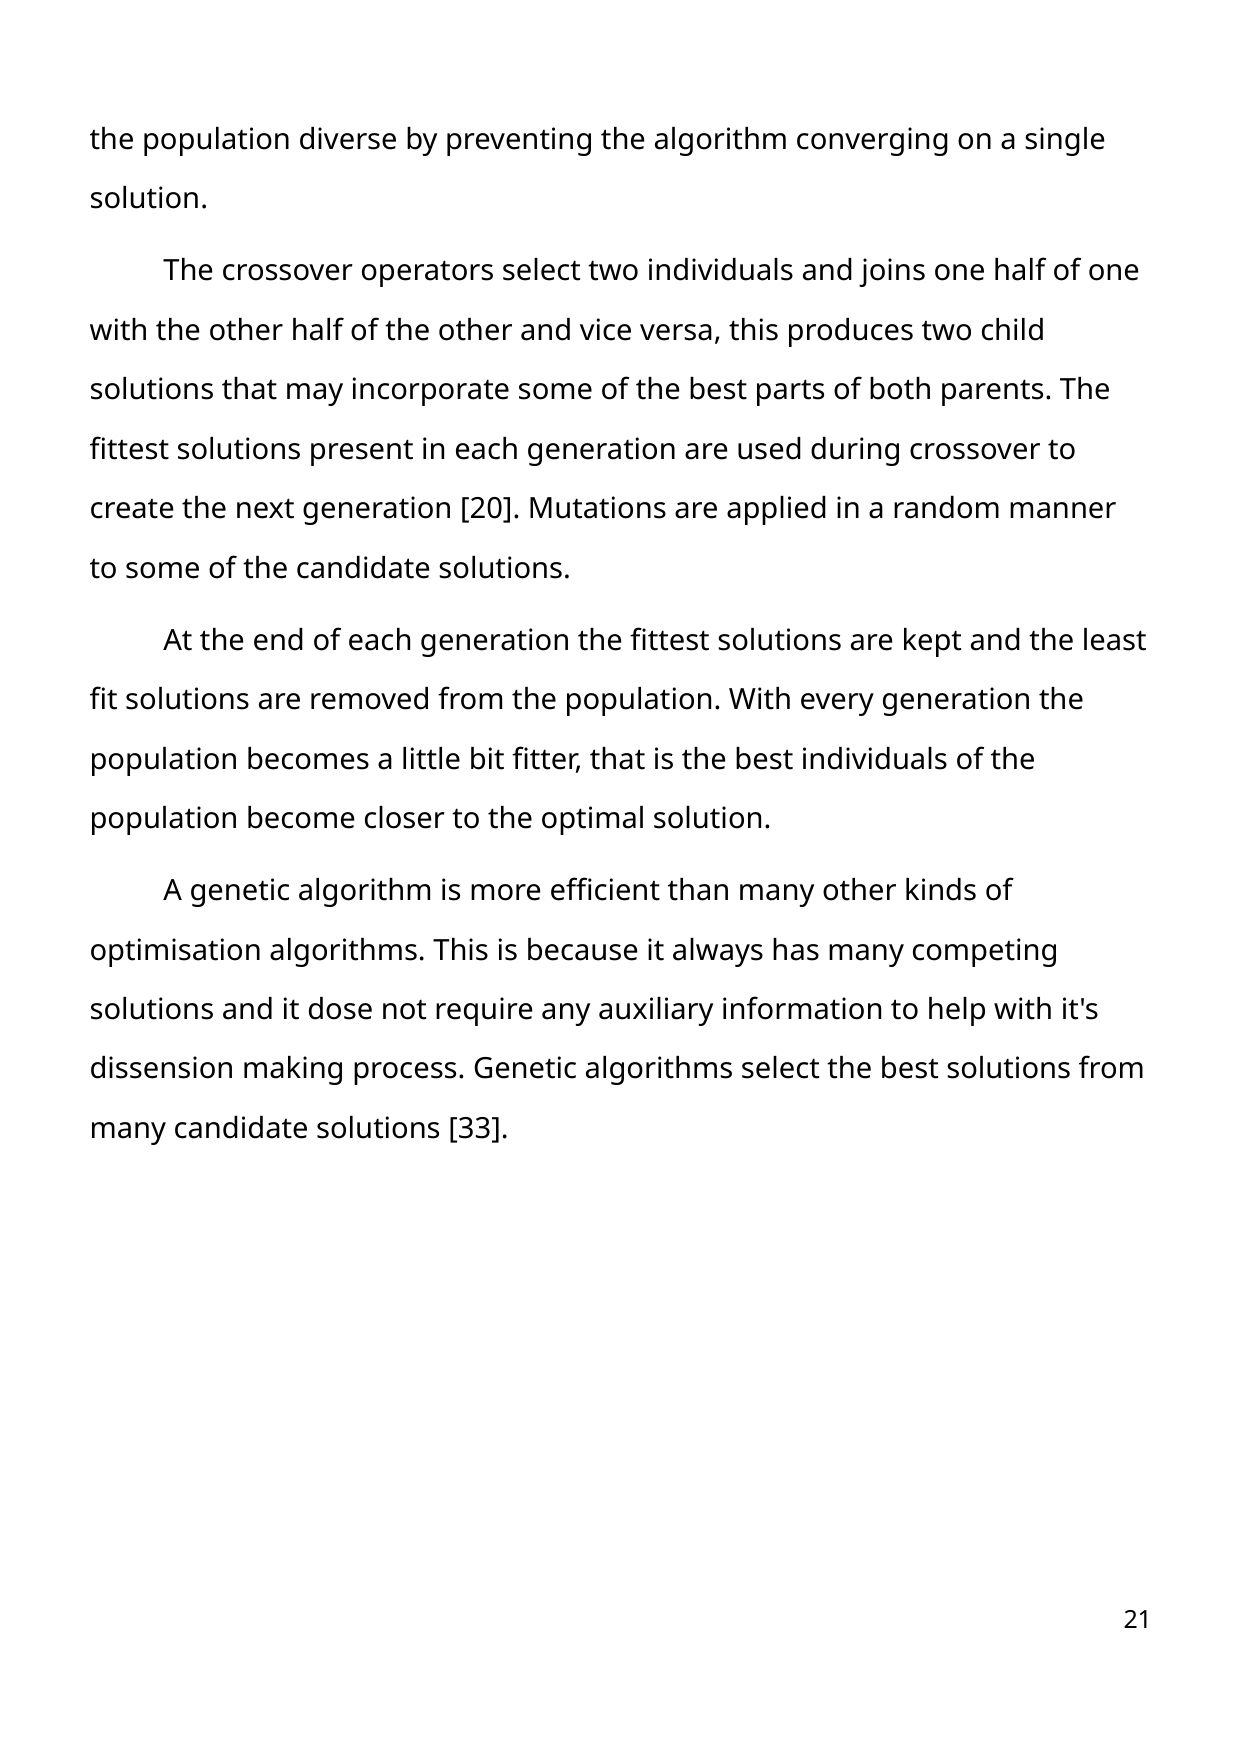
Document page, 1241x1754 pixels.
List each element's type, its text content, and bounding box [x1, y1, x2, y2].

text At the end of each generation the fittest solutions are kept and the least fit solutions are removed from the population. With every generation the population becomes a little bit fitter, that is the best individuals of the population become closer to the optimal solution. [89, 619, 1152, 837]
text A genetic algorithm is more efficient than many other kinds of optimisation algorithms. This is because it always has many competing solutions and it dose not require any auxiliary information to help with it's dissension making process. Genetic algorithms select the best solutions from many candidate solutions [33]. [89, 869, 1152, 1147]
text The crossover operators select two individuals and joins one half of one with the other half of the other and vice versa, this produces two child solutions that may incorporate some of the best parts of both parents. The fittest solutions present in each generation are used during crossover to create the next generation [20]. Mutations are applied in a random manner to some of the candidate solutions. [89, 249, 1152, 587]
text the population diverse by preventing the algorithm converging on a single solution. [89, 118, 1152, 217]
